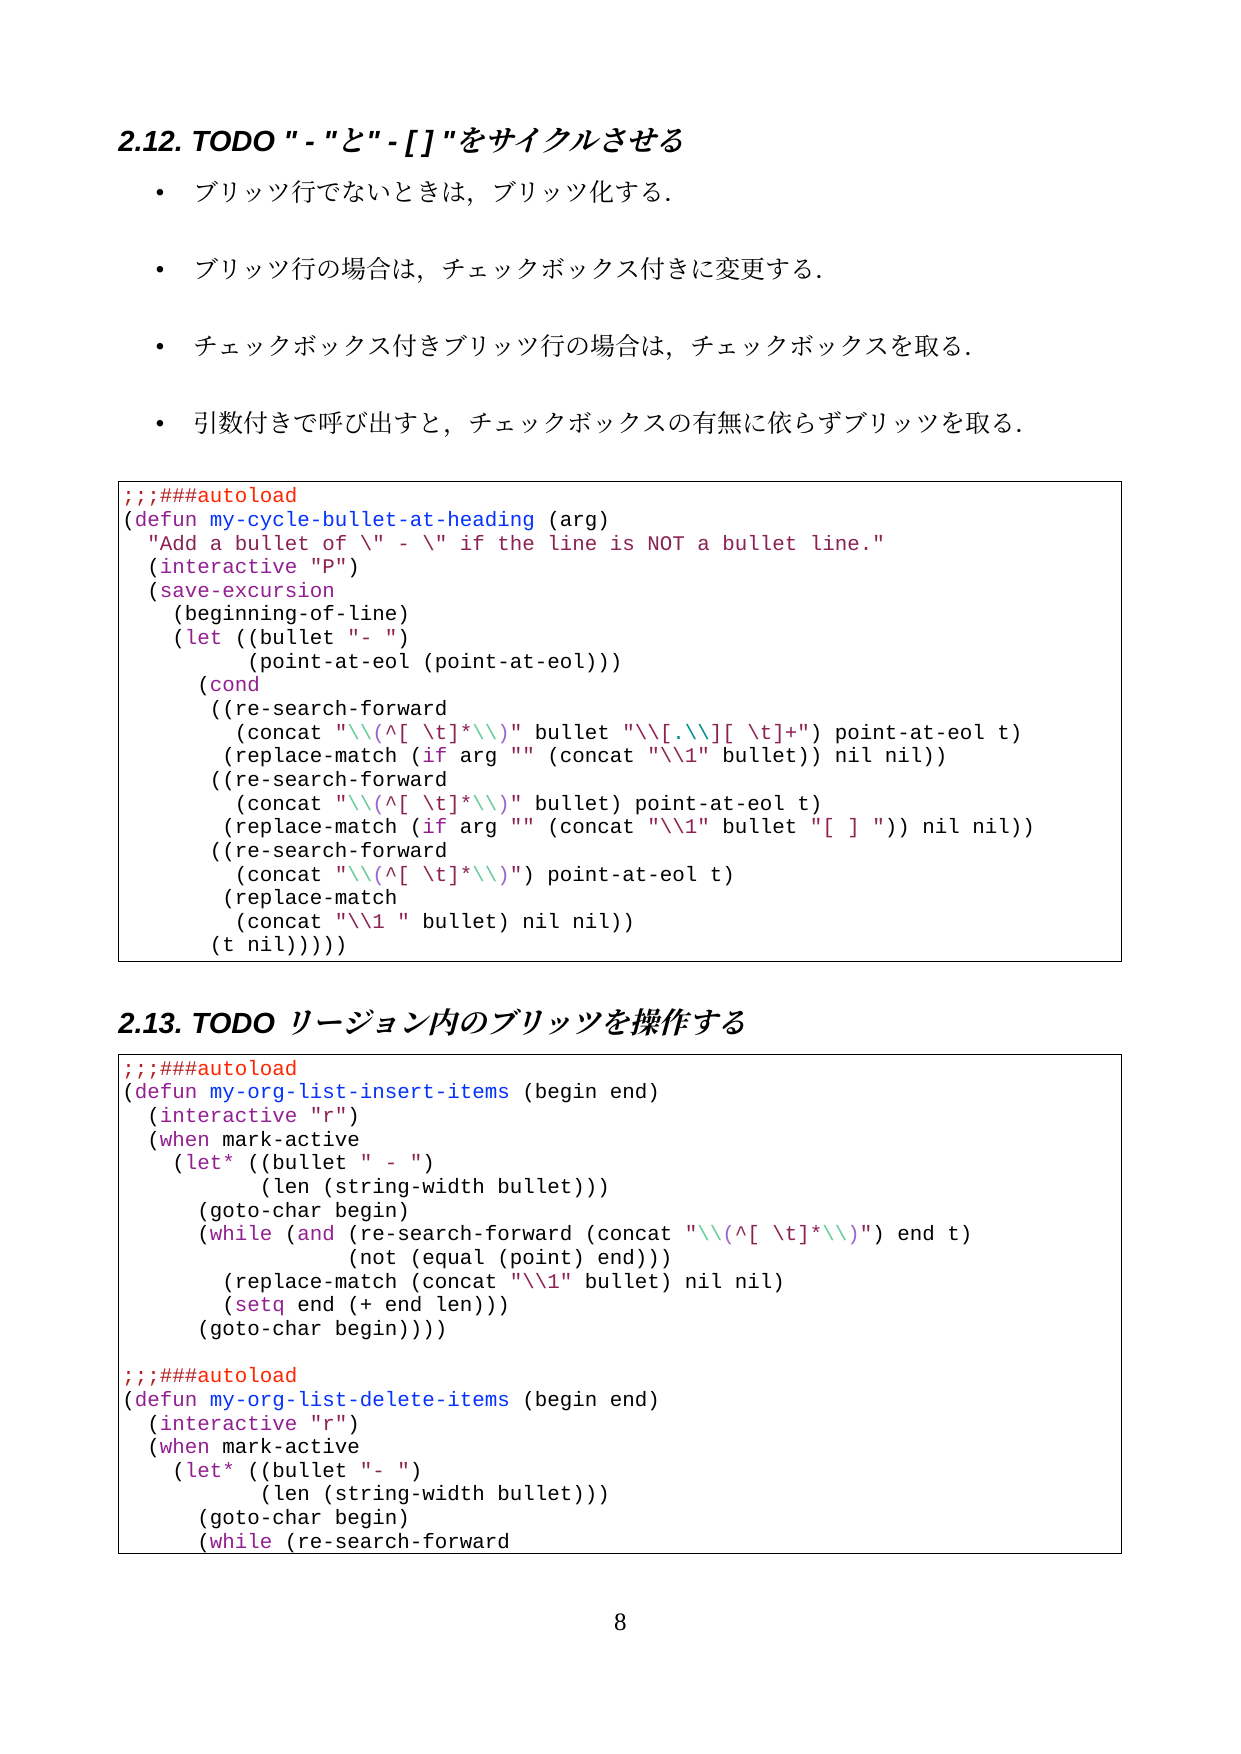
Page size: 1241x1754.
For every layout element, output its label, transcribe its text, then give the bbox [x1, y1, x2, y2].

text (concat "\\(^[ \t]*\\)" bullet) point-at-eol t) [119, 789, 1121, 812]
text (replace-match [119, 883, 1121, 907]
list 引数付きで呼び出すと，チェックボックスの有無に依らずブリッツを取る． [156, 404, 1122, 469]
list チェックボックス付きブリッツ行の場合は，チェックボックスを取る． [156, 327, 1122, 392]
text ;;;###autoload [119, 482, 1121, 505]
text (when mark-active [119, 1125, 1121, 1148]
text (while (and (re-search-forward (concat "\\(^[ \t]*\\)") end t) [119, 1219, 1121, 1243]
text (interactive "P") [119, 552, 1121, 576]
text ((re-search-forward [119, 694, 1121, 718]
text (setq end (+ end len))) [119, 1290, 1121, 1314]
text (goto-char begin)))) [119, 1314, 1121, 1338]
text "Add a bullet of \" - \" if the line is NOT a bullet line." [119, 528, 1121, 552]
text (concat "\\(^[ \t]*\\)" bullet "\\[.\\][ \t]+") point-at-eol t) [119, 718, 1121, 741]
list ブリッツ行の場合は，チェックボックス付きに変更する． [156, 250, 1122, 314]
text (point-at-eol (point-at-eol))) [119, 647, 1121, 670]
text (not (equal (point) end))) [119, 1243, 1121, 1267]
text (when mark-active [119, 1432, 1121, 1456]
text (interactive "r") [119, 1408, 1121, 1432]
text (let* ((bullet " - ") [119, 1148, 1121, 1172]
text (replace-match (concat "\\1" bullet) nil nil) [119, 1267, 1121, 1290]
text (replace-match (if arg "" (concat "\\1" bullet)) nil nil)) [119, 741, 1121, 765]
text (interactive "r") [119, 1101, 1121, 1125]
text (let ((bullet "- ") [119, 623, 1121, 647]
text (replace-match (if arg "" (concat "\\1" bullet "[ ] ")) nil nil)) [119, 812, 1121, 836]
text (t nil))))) [119, 931, 1121, 961]
text (while (re-search-forward [119, 1527, 1121, 1553]
text (save-excursion [119, 576, 1121, 599]
text (concat "\\1 " bullet) nil nil)) [119, 907, 1121, 931]
text (cond [119, 670, 1121, 694]
text ;;;###autoload [119, 1055, 1121, 1077]
text (goto-char begin) [119, 1503, 1121, 1527]
text ((re-search-forward [119, 765, 1121, 789]
subtitle TODO リージョン内のブリッツを操作する [118, 999, 1122, 1041]
text (beginning-of-line) [119, 599, 1121, 623]
text (len (string-width bullet))) [119, 1172, 1121, 1196]
subtitle TODO " - "と" - [ ] "をサイクルさせる [118, 118, 1122, 160]
text (concat "\\(^[ \t]*\\)") point-at-eol t) [119, 859, 1121, 883]
text (defun my-org-list-delete-items (begin end) [119, 1385, 1121, 1408]
text (defun my-cycle-bullet-at-heading (arg) [119, 505, 1121, 528]
text (defun my-org-list-insert-items (begin end) [119, 1077, 1121, 1101]
text (len (string-width bullet))) [119, 1479, 1121, 1503]
text (let* ((bullet "- ") [119, 1456, 1121, 1479]
text ((re-search-forward [119, 836, 1121, 859]
list ブリッツ行でないときは，ブリッツ化する． [156, 172, 1122, 237]
text ;;;###autoload [119, 1361, 1121, 1385]
text (goto-char begin) [119, 1196, 1121, 1219]
